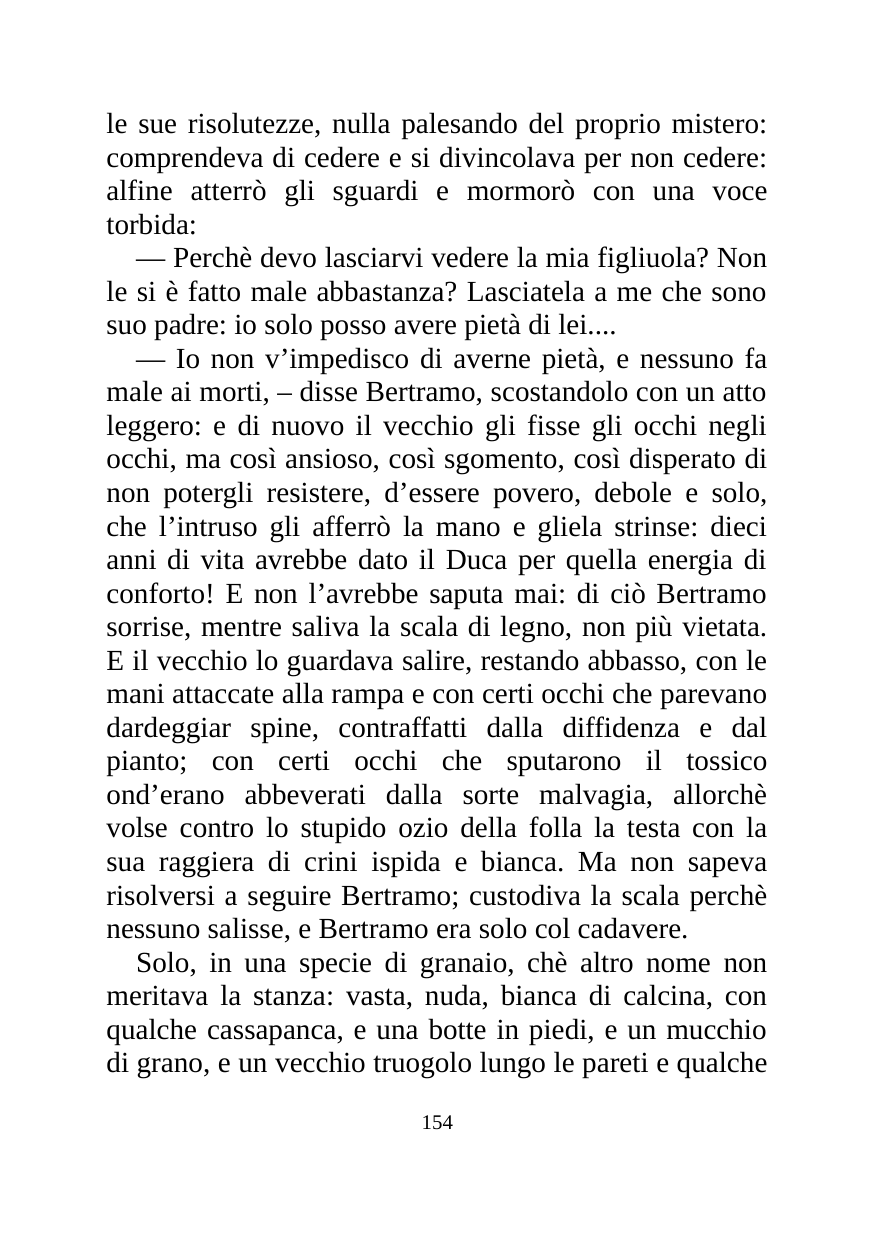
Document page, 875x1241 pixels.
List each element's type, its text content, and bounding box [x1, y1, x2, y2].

text Solo, in una specie di granaio, chè altro nome non meritava la stanza: vasta, nuda, bianca di calcina, con qualche cassapanca, e una botte in piedi, e un mucchio di grano, e un vecchio truogolo lungo le pareti e qualche [106, 945, 768, 1079]
text — Io non v’impedisco di averne pietà, e nessuno fa male ai morti, – disse Bertramo, scostandolo con un atto leggero: e di nuovo il vecchio gli fisse gli occhi negli occhi, ma così ansioso, così sgomento, così disperato di non potergli resistere, d’essere povero, debole e solo, che l’intruso gli afferrò la mano e gliela strinse: dieci anni di vita avrebbe dato il Duca per quella energia di conforto! E non l’avrebbe saputa mai: di ciò Bertramo sorrise, mentre saliva la scala di legno, non più vietata. E il vecchio lo guardava salire, restando abbasso, con le mani attaccate alla rampa e con certi occhi che parevano dardeggiar spine, contraffatti dalla diffidenza e dal pianto; con certi occhi che sputarono il tossico ond’erano abbeverati dalla sorte malvagia, allorchè volse contro lo stupido ozio della folla la testa con la sua raggiera di crini ispida e bianca. Ma non sapeva risolversi a seguire Bertramo; custodiva la scala perchè nessuno salisse, e Bertramo era solo col cadavere. [106, 341, 768, 945]
text — Perchè devo lasciarvi vedere la mia figliuola? Non le si è fatto male abbastanza? Lasciatela a me che sono suo padre: io solo posso avere pietà di lei.... [106, 240, 768, 341]
text le sue risolutezze, nulla palesando del proprio mistero: comprendeva di cedere e si divincolava per non cedere: alfine atterrò gli sguardi e mormorò con una voce torbida: [106, 106, 768, 240]
